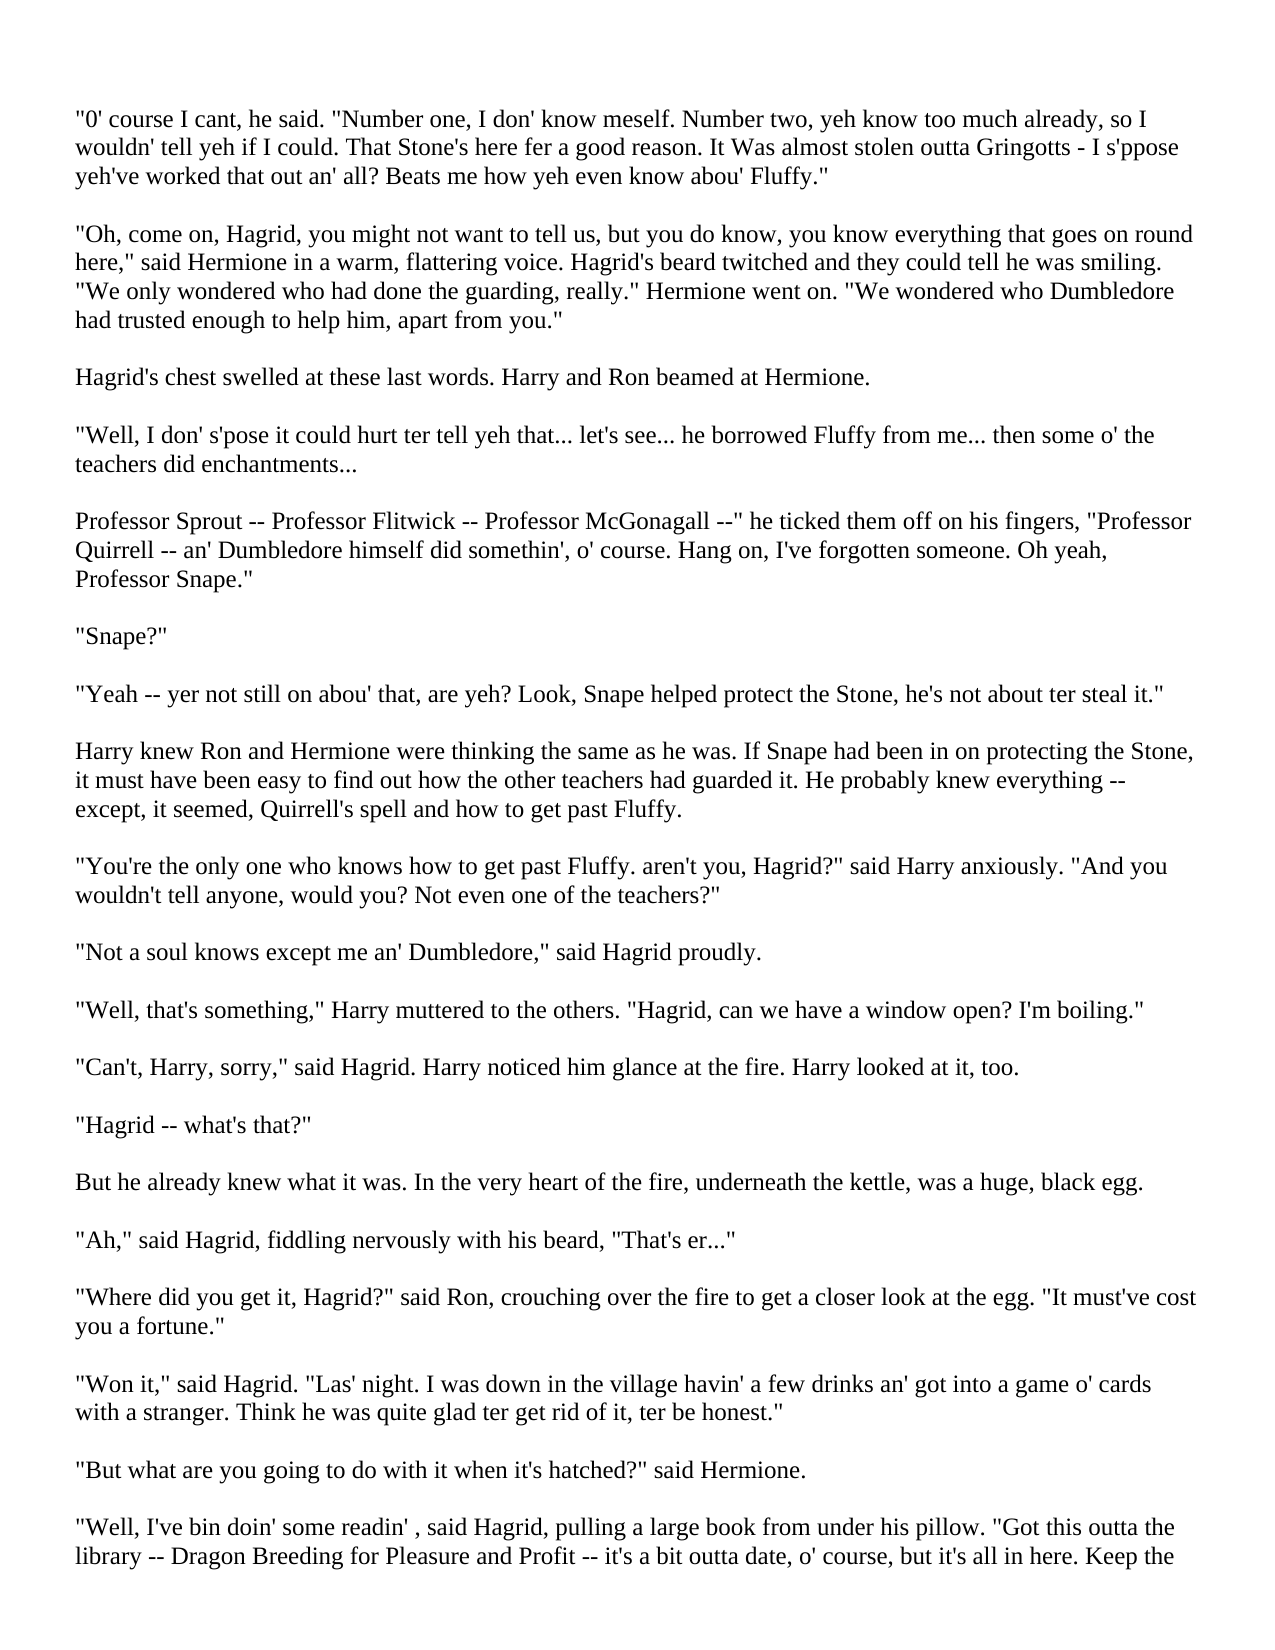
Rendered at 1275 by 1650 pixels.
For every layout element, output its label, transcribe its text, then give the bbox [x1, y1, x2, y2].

text But he already knew what it was. In the very heart of the fire, underneath the kettle, was a huge, black egg. [75, 1167, 1200, 1196]
text "Won it," said Hagrid. "Las' night. I was down in the village havin' a few drinks an' got into a game o' cards with a stranger. Think he was quite glad ter get rid of it, ter be honest." [75, 1369, 1200, 1426]
text "Oh, come on, Hagrid, you might not want to tell us, but you do know, you know everything that goes on round here," said Hermione in a warm, flattering voice. Hagrid's beard twitched and they could tell he was smiling. "We only wondered who had done the guarding, really." Hermione went on. "We wondered who Dumbledore had trusted enough to help him, apart from you." [75, 219, 1200, 334]
text "Not a soul knows except me an' Dumbledore," said Hagrid proudly. [75, 937, 1200, 966]
text "But what are you going to do with it when it's hatched?" said Hermione. [75, 1455, 1200, 1484]
text "0' course I cant, he said. "Number one, I don' know meself. Number two, yeh know too much already, so I wouldn' tell yeh if I could. That Stone's here fer a good reason. It Was almost stolen outta Gringotts - I s'ppose yeh've worked that out an' all? Beats me how yeh even know abou' Fluffy." [75, 104, 1200, 190]
text Professor Sprout -- Professor Flitwick -- Professor McGonagall --" he ticked them off on his fingers, "Professor Quirrell -- an' Dumbledore himself did somethin', o' course. Hang on, I've forgotten someone. Oh yeah, Professor Snape." [75, 506, 1200, 592]
text "Where did you get it, Hagrid?" said Ron, crouching over the fire to get a closer look at the egg. "It must've cost you a fortune." [75, 1282, 1200, 1340]
text "Can't, Harry, sorry," said Hagrid. Harry noticed him glance at the fire. Harry looked at it, too. [75, 1052, 1200, 1081]
text "You're the only one who knows how to get past Fluffy. aren't you, Hagrid?" said Harry anxiously. "And you wouldn't tell anyone, would you? Not even one of the teachers?" [75, 851, 1200, 909]
text "Hagrid -- what's that?" [75, 1110, 1200, 1139]
text "Ah," said Hagrid, fiddling nervously with his beard, "That's er..." [75, 1225, 1200, 1254]
text "Snape?" [75, 621, 1200, 650]
text "Well, I've bin doin' some readin' , said Hagrid, pulling a large book from under his pillow. "Got this outta the library -- Dragon Breeding for Pleasure and Profit -- it's a bit outta date, o' course, but it's all in here. Keep the [75, 1512, 1200, 1570]
text "Well, that's something," Harry muttered to the others. "Hagrid, can we have a window open? I'm boiling." [75, 995, 1200, 1024]
text Harry knew Ron and Hermione were thinking the same as he was. If Snape had been in on protecting the Stone, it must have been easy to find out how the other teachers had guarded it. He probably knew everything -- except, it seemed, Quirrell's spell and how to get past Fluffy. [75, 736, 1200, 822]
text "Well, I don' s'pose it could hurt ter tell yeh that... let's see... he borrowed Fluffy from me... then some o' the teachers did enchantments... [75, 420, 1200, 477]
text Hagrid's chest swelled at these last words. Harry and Ron beamed at Hermione. [75, 362, 1200, 391]
text "Yeah -- yer not still on abou' that, are yeh? Look, Snape helped protect the Stone, he's not about ter steal it." [75, 679, 1200, 707]
